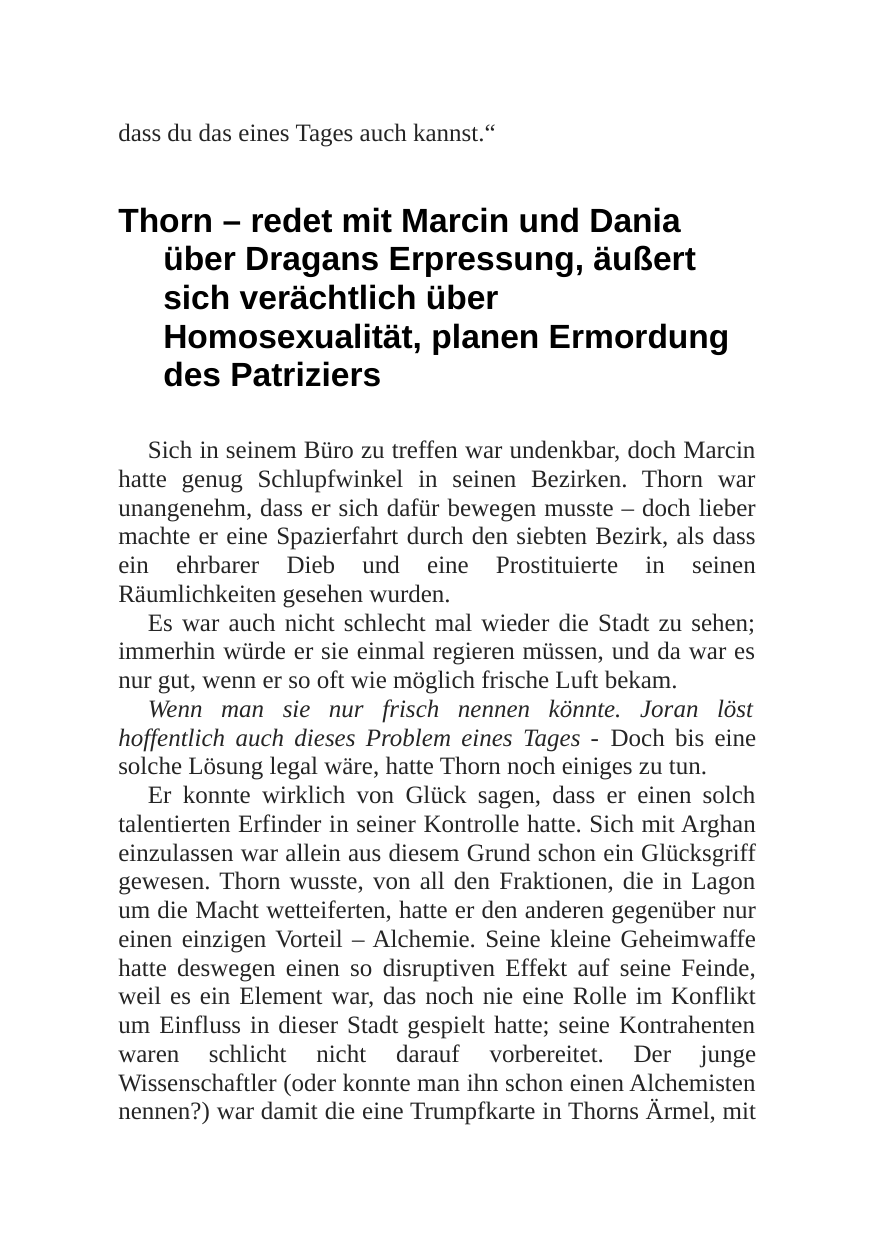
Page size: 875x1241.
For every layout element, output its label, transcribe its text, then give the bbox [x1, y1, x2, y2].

text dass du das eines Tages auch kannst.“ [118, 118, 756, 147]
text Wenn man sie nur frisch nennen könnte. Joran löst hoffentlich auch dieses Problem eines Tages - Doch bis eine solche Lösung legal wäre, hatte Thorn noch einiges zu tun. [118, 694, 756, 780]
subtitle Thorn – redet mit Marcin und Dania über Dragans Erpressung, äußert sich verächtlich über Homosexualität, planen Ermordung des Patriziers [118, 201, 756, 394]
text Es war auch nicht schlecht mal wieder die Stadt zu sehen; immerhin würde er sie einmal regieren müssen, und da war es nur gut, wenn er so oft wie möglich frische Luft bekam. [118, 608, 756, 694]
text Sich in seinem Büro zu treffen war undenkbar, doch Marcin hatte genug Schlupfwinkel in seinen Bezirken. Thorn war unangenehm, dass er sich dafür bewegen musste – doch lieber machte er eine Spazierfahrt durch den siebten Bezirk, als dass ein ehrbarer Dieb und eine Prostituierte in seinen Räumlichkeiten gesehen wurden. [118, 435, 756, 608]
text Er konnte wirklich von Glück sagen, dass er einen solch talentierten Erfinder in seiner Kontrolle hatte. Sich mit Arghan einzulassen war allein aus diesem Grund schon ein Glücksgriff gewesen. Thorn wusste, von all den Fraktionen, die in Lagon um die Macht wetteiferten, hatte er den anderen gegenüber nur einen einzigen Vorteil – Alchemie. Seine kleine Geheimwaffe hatte deswegen einen so disruptiven Effekt auf seine Feinde, weil es ein Element war, das noch nie eine Rolle im Konflikt um Einfluss in dieser Stadt gespielt hatte; seine Kontrahenten waren schlicht nicht darauf vorbereitet. Der junge Wissenschaftler (oder konnte man ihn schon einen Alchemisten nennen?) war damit die eine Trumpfkarte in Thorns Ärmel, mit [118, 780, 756, 1125]
